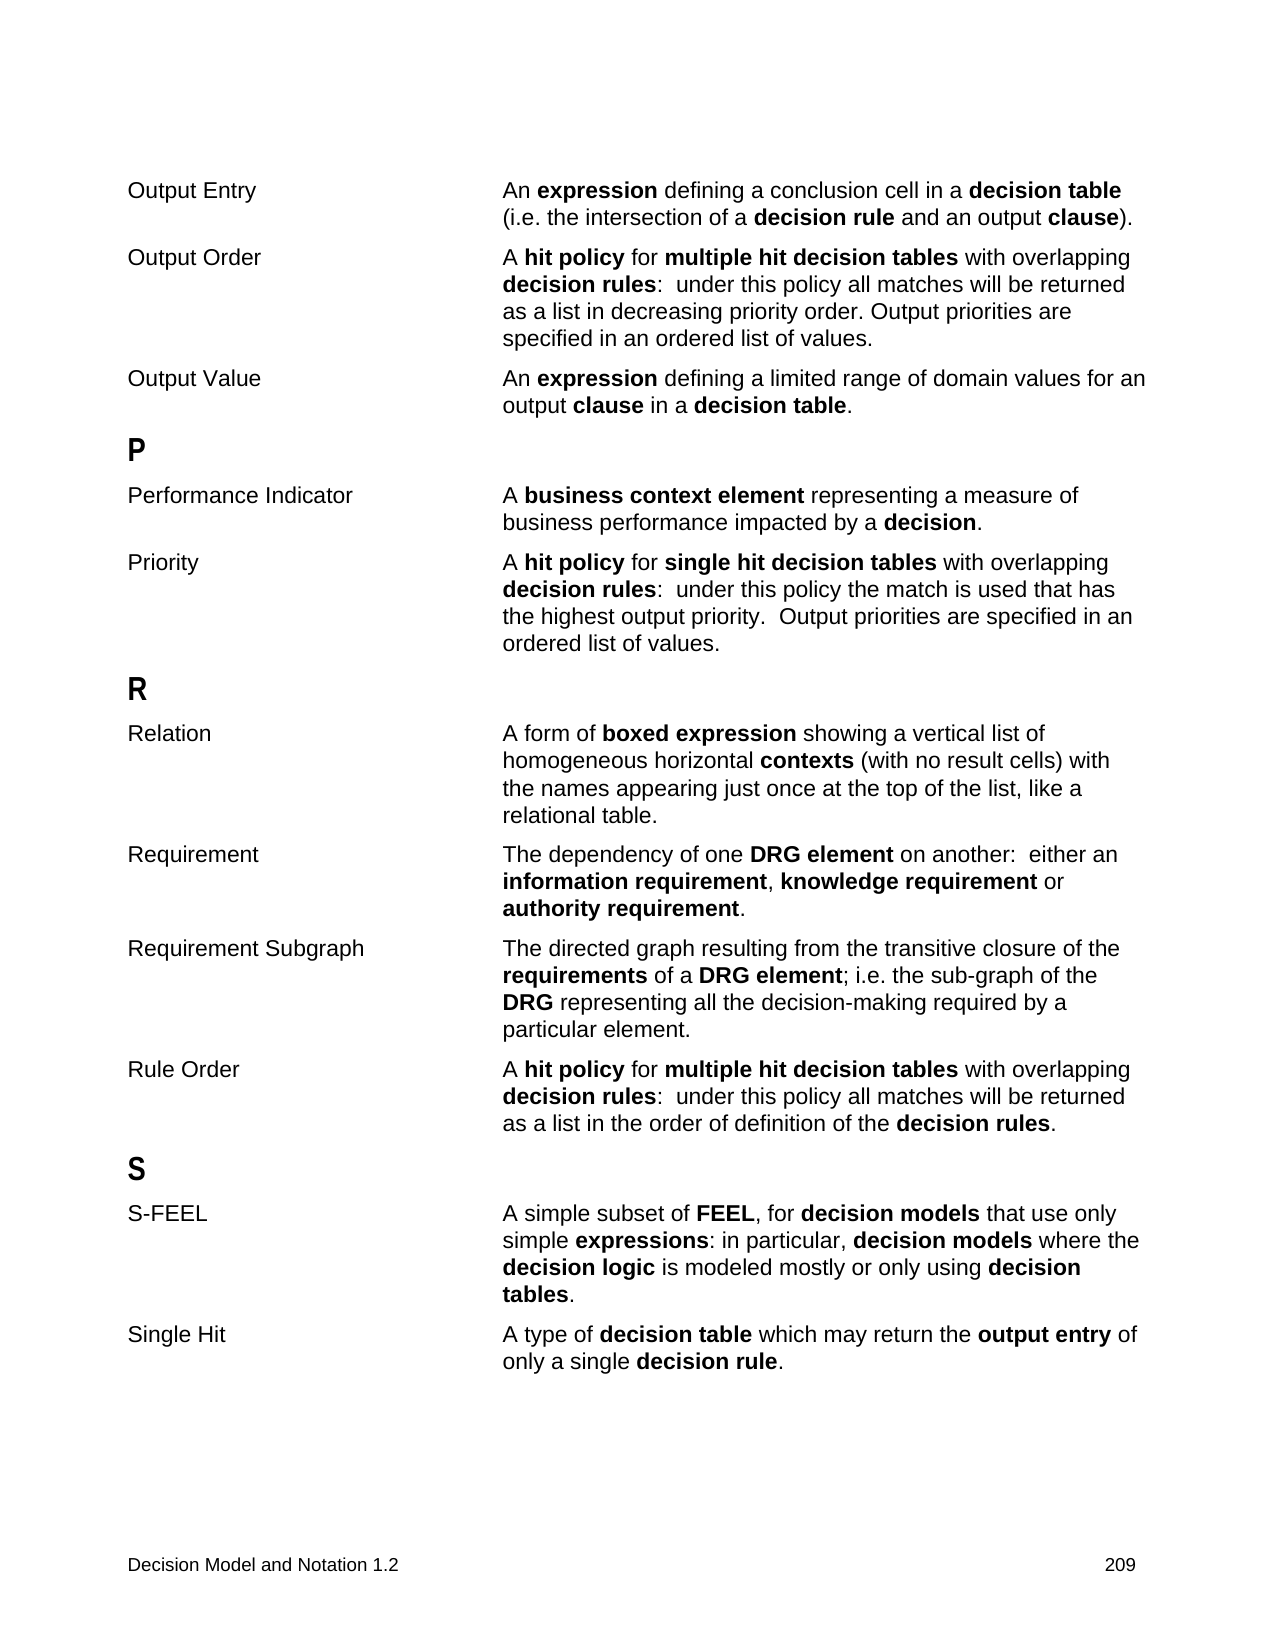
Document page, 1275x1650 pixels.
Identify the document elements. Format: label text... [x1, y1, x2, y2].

text Relation A form of boxed expression showing a vertical list of homogeneous horizontal contexts (with no result cells) with the names appearing just once at the top of the list, like a relational table. [127, 719, 1147, 828]
text Single Hit A type of decision table which may return the output entry of only a single decision rule. [127, 1320, 1147, 1374]
text Output Order A hit policy for multiple hit decision tables with overlapping decision rules: under this policy all matches will be returned as a list in decreasing priority order. Output priorities are specified in an ordered list of values. [127, 243, 1147, 351]
text S-FEEL A simple subset of FEEL, for decision models that use only simple expressions: in particular, decision models where the decision logic is modeled mostly or only using decision tables. [127, 1199, 1147, 1308]
text Priority A hit policy for single hit decision tables with overlapping decision rules: under this policy the match is used that has the highest output priority. Output priorities are specified in an ordered list of values. [127, 548, 1147, 656]
text Output Value An expression defining a limited range of domain values for an output clause in a decision table. [127, 364, 1147, 418]
text Rule Order A hit policy for multiple hit decision tables with overlapping decision rules: under this policy all matches will be returned as a list in the order of definition of the decision rules. [127, 1055, 1147, 1136]
text Requirement The dependency of one DRG element on another: either an information requirement, knowledge requirement or authority requirement. [127, 840, 1147, 922]
subtitle S [127, 1149, 1147, 1187]
subtitle P [127, 431, 1147, 469]
subtitle R [127, 669, 1147, 707]
text Output Entry An expression defining a conclusion cell in a decision table (i.e. the intersection of a decision rule and an output clause). [127, 176, 1147, 231]
text Requirement Subgraph The directed graph resulting from the transitive closure of the requirements of a DRG element; i.e. the sub-graph of the DRG representing all the decision-making required by a particular element. [127, 934, 1147, 1042]
text Performance Indicator A business context element representing a measure of business performance impacted by a decision. [127, 481, 1147, 536]
